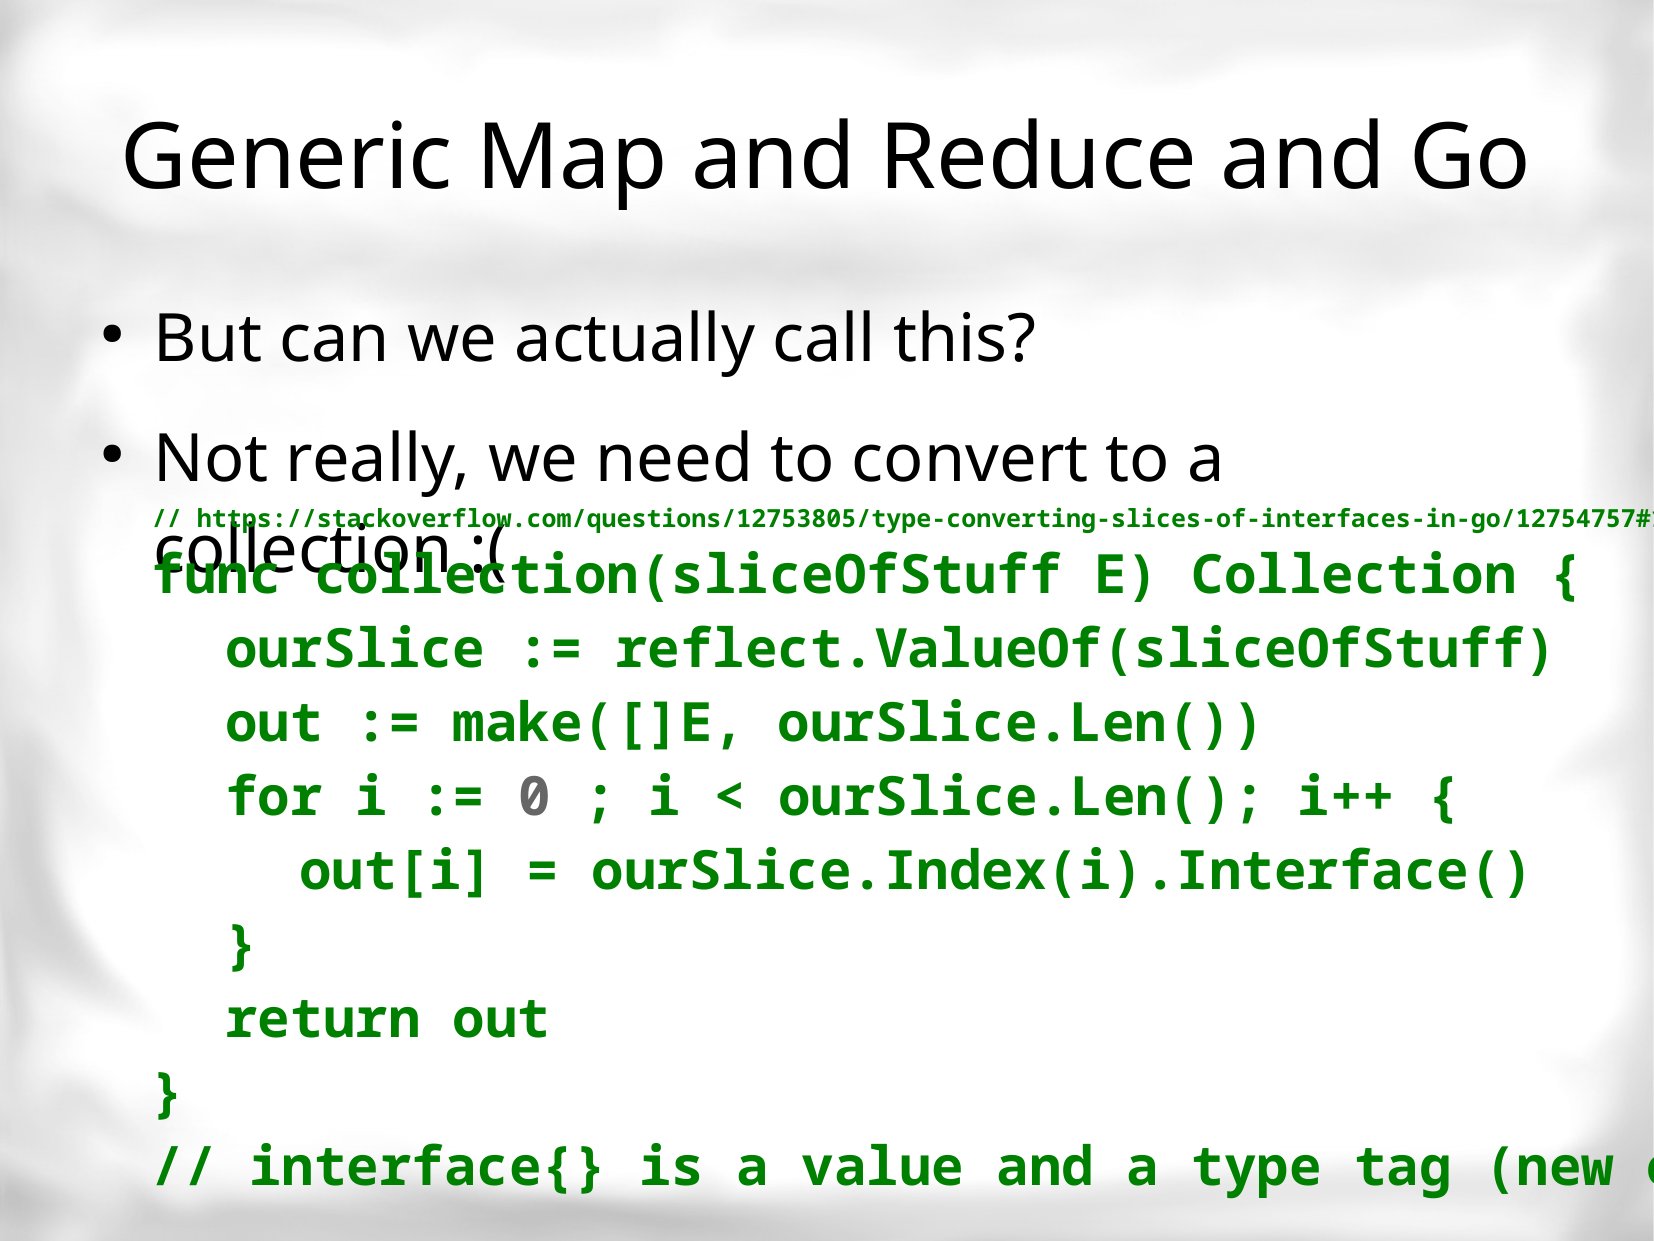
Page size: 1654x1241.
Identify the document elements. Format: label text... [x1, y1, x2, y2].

picture [0, 0, 1654, 1241]
text_box // https://stackoverflow.com/questions/12753805/type-converting-slices-of-interfaces-in-go/12754757#12754757 func collection(sliceOfStuff E) Collection { ourSlice := reflect.ValueOf(sliceOfStuff) out := make([]E, ourSlice.Len()) for i := 0 ; i < ourSlice.Len(); i++ { out[i] = ourSlice.Index(i).Interface() } return out } // interface{} is a value and a type tag (new obj) [137, 493, 1530, 1077]
title Generic Map and Reduce and Go [82, 49, 1571, 257]
list But can we actually call this? Not really, we need to convert to a collection :( [82, 290, 1538, 1010]
